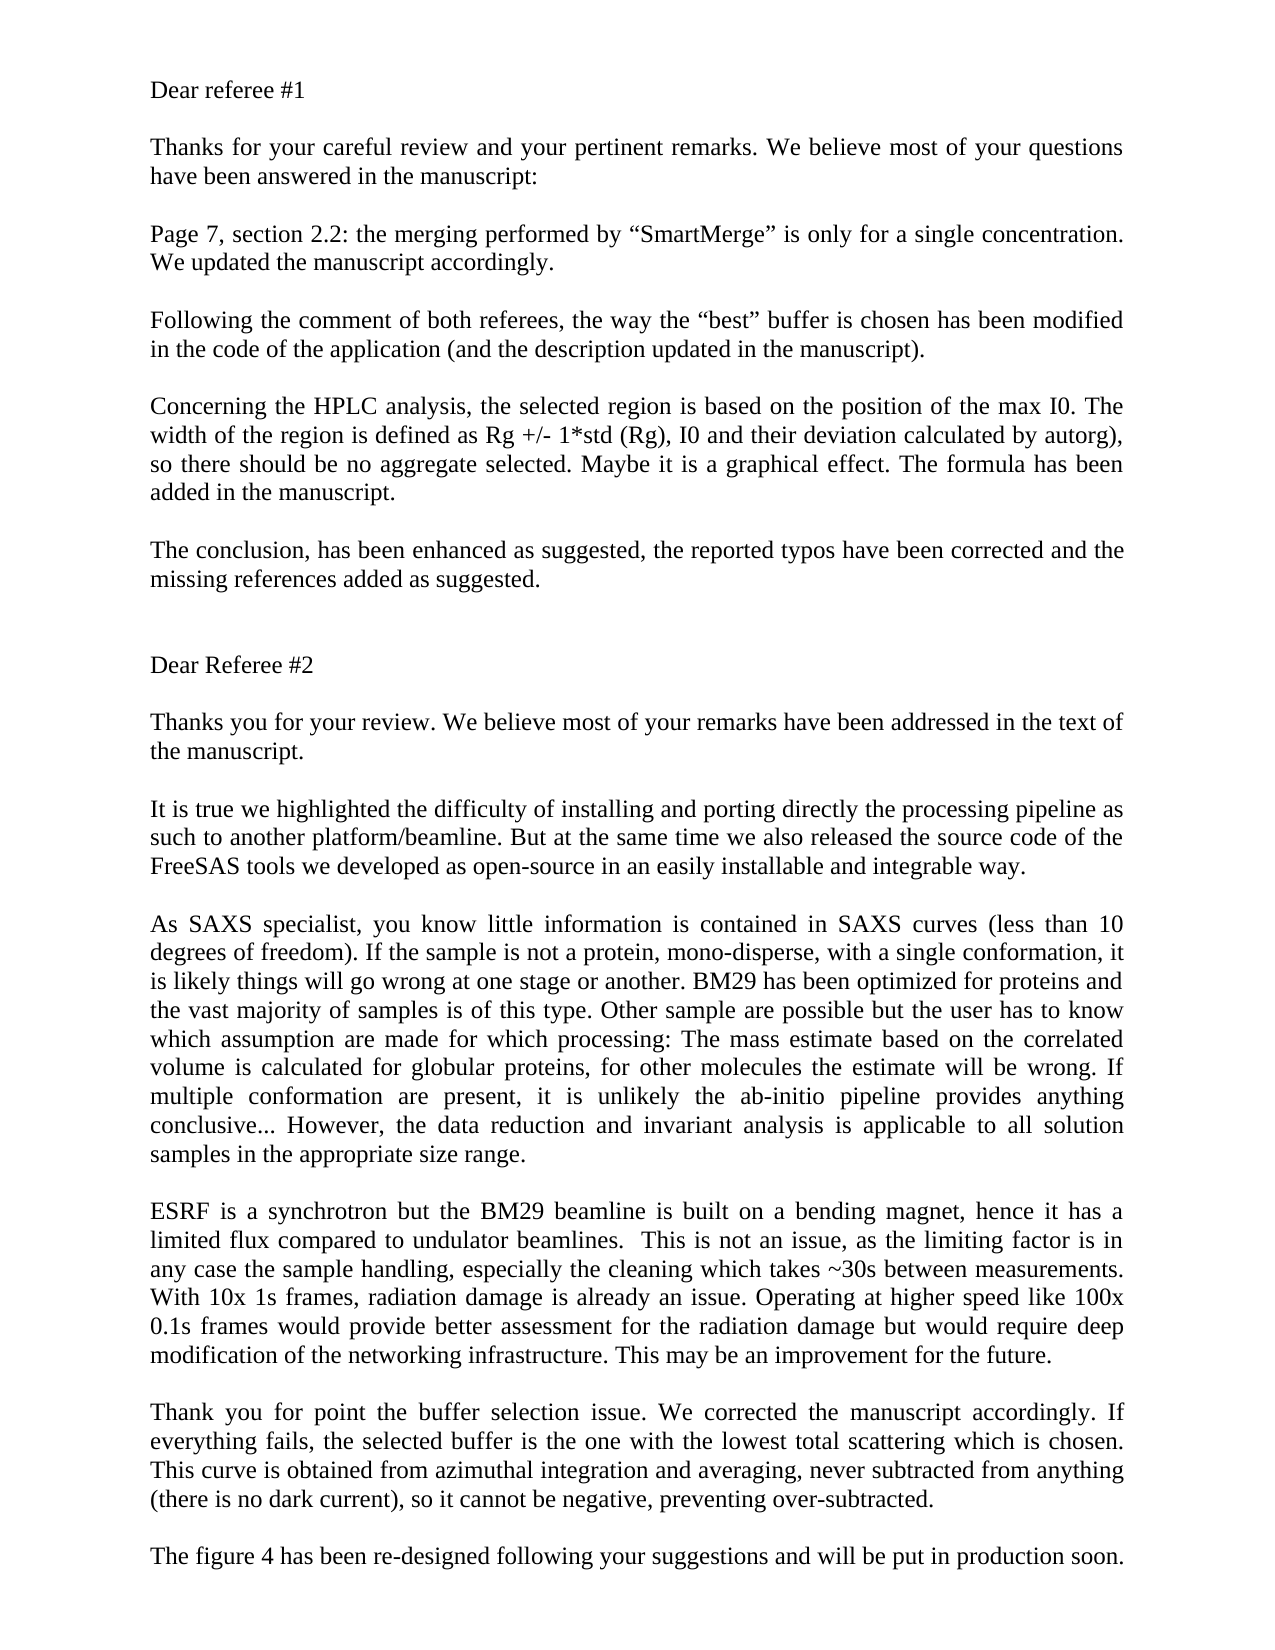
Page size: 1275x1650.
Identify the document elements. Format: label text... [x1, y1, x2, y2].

text Thanks you for your review. We believe most of your remarks have been addressed in the text of the manuscript. [150, 707, 1125, 765]
text Dear Referee #2 [150, 650, 1125, 679]
text Concerning the HPLC analysis, the selected region is based on the position of the max I0. The width of the region is defined as Rg +/- 1*std (Rg), I0 and their deviation calculated by autorg), so there should be no aggregate selected. Maybe it is a graphical effect. The formula has been added in the manuscript. [150, 391, 1125, 506]
text Following the comment of both referees, the way the “best” buffer is chosen has been modified in the code of the application (and the description updated in the manuscript). [150, 305, 1125, 362]
text As SAXS specialist, you know little information is contained in SAXS curves (less than 10 degrees of freedom). If the sample is not a protein, mono-disperse, with a single conformation, it is likely things will go wrong at one stage or another. BM29 has been optimized for proteins and the vast majority of samples is of this type. Other sample are possible but the user has to know which assumption are made for which processing: The mass estimate based on the correlated volume is calculated for globular proteins, for other molecules the estimate will be wrong. If multiple conformation are present, it is unlikely the ab-initio pipeline provides anything conclusive... However, the data reduction and invariant analysis is applicable to all solution samples in the appropriate size range. [150, 909, 1125, 1167]
text Thank you for point the buffer selection issue. We corrected the manuscript accordingly. If everything fails, the selected buffer is the one with the lowest total scattering which is chosen. This curve is obtained from azimuthal integration and averaging, never subtracted from anything (there is no dark current), so it cannot be negative, preventing over-subtracted. [150, 1397, 1125, 1512]
text Thanks for your careful review and your pertinent remarks. We believe most of your questions have been answered in the manuscript: [150, 132, 1125, 190]
text ESRF is a synchrotron but the BM29 beamline is built on a bending magnet, hence it has a limited flux compared to undulator beamlines. This is not an issue, as the limiting factor is in any case the sample handling, especially the cleaning which takes ~30s between measurements. With 10x 1s frames, radiation damage is already an issue. Operating at higher speed like 100x 0.1s frames would provide better assessment for the radiation damage but would require deep modification of the networking infrastructure. This may be an improvement for the future. [150, 1196, 1125, 1369]
text Page 7, section 2.2: the merging performed by “SmartMerge” is only for a single concentration. We updated the manuscript accordingly. [150, 219, 1125, 276]
text It is true we highlighted the difficulty of installing and porting directly the processing pipeline as such to another platform/beamline. But at the same time we also released the source code of the FreeSAS tools we developed as open-source in an easily installable and integrable way. [150, 794, 1125, 880]
text The conclusion, has been enhanced as suggested, the reported typos have been corrected and the missing references added as suggested. [150, 535, 1125, 592]
text Dear referee #1 [150, 75, 1125, 104]
text The figure 4 has been re-designed following your suggestions and will be put in production soon. [150, 1541, 1125, 1570]
